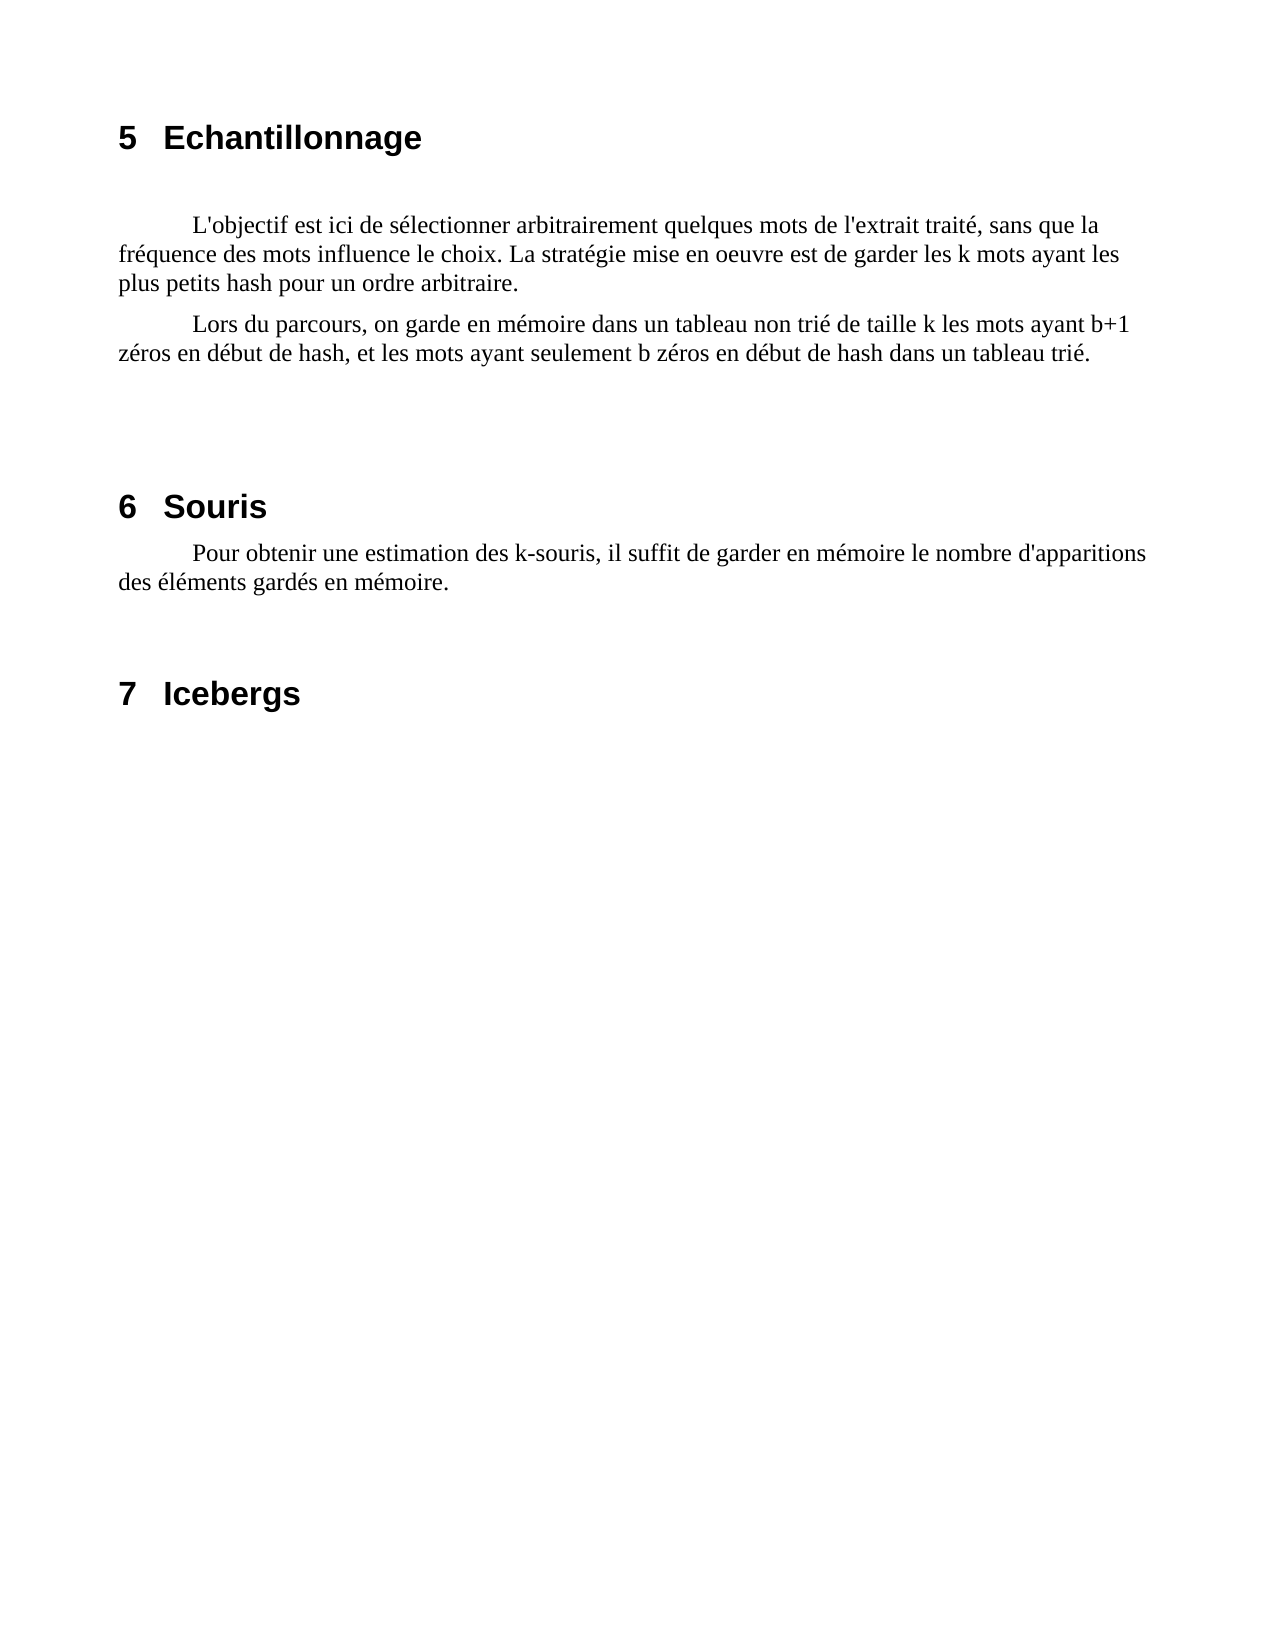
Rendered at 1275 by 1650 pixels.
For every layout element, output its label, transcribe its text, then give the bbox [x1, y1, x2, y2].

text Lors du parcours, on garde en mémoire dans un tableau non trié de taille k les mots ayant b+1 zéros en début de hash, et les mots ayant seulement b zéros en début de hash dans un tableau trié. [118, 309, 1157, 367]
text Pour obtenir une estimation des k-souris, il suffit de garder en mémoire le nombre d'apparitions des éléments gardés en mémoire. [118, 538, 1157, 595]
subtitle Souris [118, 487, 1157, 525]
subtitle Icebergs [118, 674, 1157, 713]
text L'objectif est ici de sélectionner arbitrairement quelques mots de l'extrait traité, sans que la fréquence des mots influence le choix. La stratégie mise en oeuvre est de garder les k mots ayant les plus petits hash pour un ordre arbitraire. [118, 211, 1157, 297]
subtitle Echantillonnage [118, 118, 1157, 157]
